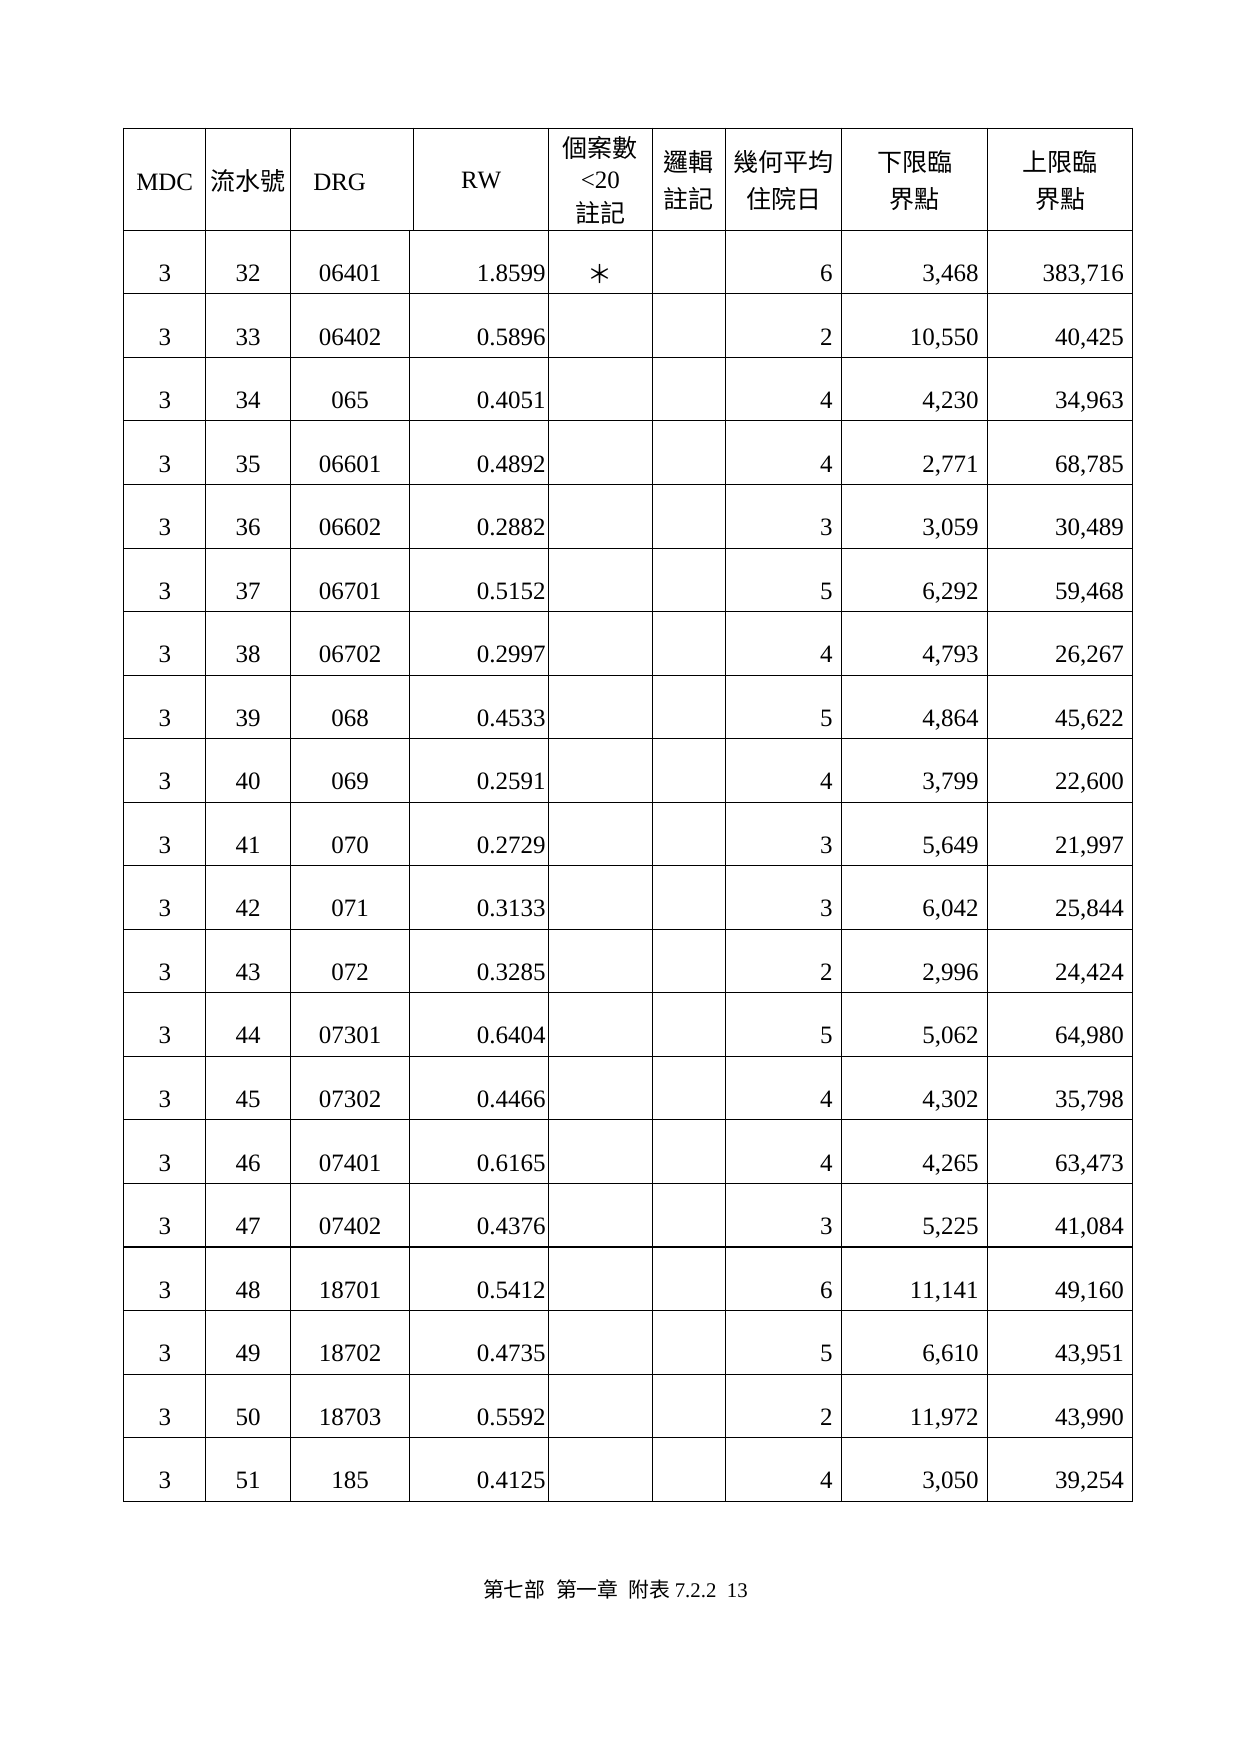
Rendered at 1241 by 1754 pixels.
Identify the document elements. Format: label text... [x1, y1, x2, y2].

table_cell 3 [124, 549, 205, 611]
table_cell 2 [726, 1375, 841, 1437]
table_cell 4,793 [842, 612, 987, 674]
table_cell [653, 676, 725, 738]
table_cell 3 [124, 485, 205, 547]
table_cell 4,302 [842, 1057, 987, 1119]
table_cell 24,424 [988, 930, 1132, 992]
table_cell 44 [206, 993, 290, 1056]
table_cell 32 [206, 231, 290, 293]
table_cell 3 [124, 1311, 205, 1373]
table_cell [549, 676, 652, 738]
table_cell 37 [206, 549, 290, 611]
table_cell 3 [726, 1184, 841, 1246]
table_cell 3 [124, 1184, 205, 1246]
table_cell [653, 1057, 725, 1119]
table_cell [653, 1120, 725, 1183]
table_cell 45,622 [988, 676, 1132, 738]
table_cell [653, 294, 725, 357]
table_cell 06702 [291, 612, 409, 674]
table_cell ＊ [549, 231, 652, 293]
table_cell 26,267 [988, 612, 1132, 674]
table_cell 07302 [291, 1057, 409, 1119]
table_cell 3 [124, 1120, 205, 1183]
table_header RW [414, 129, 548, 230]
table_cell 3 [124, 676, 205, 738]
table_cell 0.2591 [410, 739, 548, 802]
table_cell 0.5152 [410, 549, 548, 611]
table_cell 3,050 [842, 1438, 987, 1501]
table_header DRG [291, 129, 413, 230]
table_cell 18701 [291, 1248, 409, 1310]
table_cell 0.4735 [410, 1311, 548, 1373]
table_cell [653, 930, 725, 992]
table_cell 22,600 [988, 739, 1132, 802]
table_cell [549, 803, 652, 865]
table_cell 21,997 [988, 803, 1132, 865]
table_cell [653, 803, 725, 865]
table_cell 3 [124, 421, 205, 484]
table_cell [653, 485, 725, 547]
table_cell [653, 421, 725, 484]
table_cell [549, 1311, 652, 1373]
table_cell 383,716 [988, 231, 1132, 293]
table_cell 4 [726, 421, 841, 484]
table_cell 42 [206, 866, 290, 929]
table_cell 3 [124, 866, 205, 929]
table_cell 3,059 [842, 485, 987, 547]
table_cell 4,864 [842, 676, 987, 738]
table_cell 25,844 [988, 866, 1132, 929]
table_cell 069 [291, 739, 409, 802]
table_cell 4 [726, 1438, 841, 1501]
table_cell 0.3133 [410, 866, 548, 929]
table_cell [549, 421, 652, 484]
table_cell 64,980 [988, 993, 1132, 1056]
table_cell 11,972 [842, 1375, 987, 1437]
table_cell 5 [726, 676, 841, 738]
table_cell 068 [291, 676, 409, 738]
table_cell 4 [726, 612, 841, 674]
table_cell [653, 231, 725, 293]
table_cell [549, 1375, 652, 1437]
table_cell 40 [206, 739, 290, 802]
table_cell 4 [726, 739, 841, 802]
table_cell 072 [291, 930, 409, 992]
table_cell 3 [124, 358, 205, 420]
table_cell 0.2997 [410, 612, 548, 674]
table_cell [653, 612, 725, 674]
table_header 流水號 [206, 129, 290, 230]
table_cell 2,996 [842, 930, 987, 992]
table_cell 6,042 [842, 866, 987, 929]
table_cell 3 [124, 1248, 205, 1310]
table_cell [653, 993, 725, 1056]
table_cell [549, 993, 652, 1056]
table_cell 43,951 [988, 1311, 1132, 1373]
table_cell 3 [726, 485, 841, 547]
table_cell 3 [726, 866, 841, 929]
table_cell [549, 739, 652, 802]
table_cell 06701 [291, 549, 409, 611]
table_cell 63,473 [988, 1120, 1132, 1183]
table_cell 5 [726, 549, 841, 611]
table_cell 30,489 [988, 485, 1132, 547]
table_cell 07402 [291, 1184, 409, 1246]
table_cell [549, 1057, 652, 1119]
table_cell 3 [124, 1375, 205, 1437]
table_cell 34 [206, 358, 290, 420]
table_cell 0.4533 [410, 676, 548, 738]
table_cell [549, 485, 652, 547]
table_cell 6 [726, 1248, 841, 1310]
table_cell 3 [124, 930, 205, 992]
table_header 邏輯註記 [653, 129, 725, 230]
table_cell 35,798 [988, 1057, 1132, 1119]
table_cell 5,225 [842, 1184, 987, 1246]
table_cell [653, 739, 725, 802]
table_cell 39 [206, 676, 290, 738]
table_cell 3 [726, 803, 841, 865]
table_cell [549, 1120, 652, 1183]
table_cell 5 [726, 993, 841, 1056]
table_cell 3 [124, 231, 205, 293]
table_cell 0.4051 [410, 358, 548, 420]
table_cell 06402 [291, 294, 409, 357]
table_cell 43,990 [988, 1375, 1132, 1437]
table_cell 35 [206, 421, 290, 484]
table_cell [653, 1438, 725, 1501]
table_cell 51 [206, 1438, 290, 1501]
table_cell 3 [124, 803, 205, 865]
table_cell 0.6404 [410, 993, 548, 1056]
table_cell 0.2729 [410, 803, 548, 865]
table_cell 2,771 [842, 421, 987, 484]
table_cell [549, 1438, 652, 1501]
table_cell 2 [726, 930, 841, 992]
table_cell 36 [206, 485, 290, 547]
table_cell 0.5592 [410, 1375, 548, 1437]
table_cell [653, 1248, 725, 1310]
table_cell 4 [726, 358, 841, 420]
table_cell 0.5896 [410, 294, 548, 357]
table_cell [549, 294, 652, 357]
table_cell 1.8599 [410, 231, 548, 293]
table_cell 0.4376 [410, 1184, 548, 1246]
table_cell 3 [124, 739, 205, 802]
table_cell 0.6165 [410, 1120, 548, 1183]
table_cell 10,550 [842, 294, 987, 357]
table_cell 48 [206, 1248, 290, 1310]
table_cell 3 [124, 294, 205, 357]
table_cell 50 [206, 1375, 290, 1437]
table_cell 3 [124, 1438, 205, 1501]
table_cell 6,292 [842, 549, 987, 611]
table_cell 49,160 [988, 1248, 1132, 1310]
table_cell 43 [206, 930, 290, 992]
table_cell 38 [206, 612, 290, 674]
table_header 個案數<20 註記 [549, 129, 652, 230]
table_cell 46 [206, 1120, 290, 1183]
table_header MDC [124, 129, 205, 230]
table_cell 39,254 [988, 1438, 1132, 1501]
table_cell [653, 1184, 725, 1246]
table_cell 4 [726, 1057, 841, 1119]
table_cell 0.3285 [410, 930, 548, 992]
table_cell 3 [124, 993, 205, 1056]
table_cell [549, 612, 652, 674]
table_cell 3,468 [842, 231, 987, 293]
table_cell 06602 [291, 485, 409, 547]
table_cell 59,468 [988, 549, 1132, 611]
table_header 上限臨 界點 [988, 129, 1132, 230]
table_cell [549, 930, 652, 992]
table_cell 06401 [291, 231, 409, 293]
table_cell [653, 549, 725, 611]
table_cell 2 [726, 294, 841, 357]
table_cell 3 [124, 612, 205, 674]
table_cell 06601 [291, 421, 409, 484]
table_cell 4,265 [842, 1120, 987, 1183]
table_cell 45 [206, 1057, 290, 1119]
table_cell 3 [124, 1057, 205, 1119]
table_cell 0.5412 [410, 1248, 548, 1310]
table_cell 0.4892 [410, 421, 548, 484]
table_cell 07401 [291, 1120, 409, 1183]
table_cell [653, 1311, 725, 1373]
table_cell 40,425 [988, 294, 1132, 357]
table_cell 41 [206, 803, 290, 865]
table_cell 47 [206, 1184, 290, 1246]
table_cell 5 [726, 1311, 841, 1373]
table_cell 5,062 [842, 993, 987, 1056]
table_cell 4,230 [842, 358, 987, 420]
table_cell 41,084 [988, 1184, 1132, 1246]
table_cell 3,799 [842, 739, 987, 802]
table_cell [653, 866, 725, 929]
table_cell [653, 358, 725, 420]
table_cell [549, 1248, 652, 1310]
table_cell [549, 1184, 652, 1246]
table_cell 5,649 [842, 803, 987, 865]
table_cell 68,785 [988, 421, 1132, 484]
table_cell 6,610 [842, 1311, 987, 1373]
table_cell 49 [206, 1311, 290, 1373]
table_header 幾何平均住院日 [726, 129, 841, 230]
table_cell 07301 [291, 993, 409, 1056]
table_cell [549, 358, 652, 420]
table_header 下限臨 界點 [842, 129, 987, 230]
table_cell 0.4466 [410, 1057, 548, 1119]
table_cell 18703 [291, 1375, 409, 1437]
table_cell [549, 549, 652, 611]
table_cell [549, 866, 652, 929]
table_cell 4 [726, 1120, 841, 1183]
table_cell 11,141 [842, 1248, 987, 1310]
table_cell 071 [291, 866, 409, 929]
table_cell 33 [206, 294, 290, 357]
table_cell 0.2882 [410, 485, 548, 547]
table_cell 18702 [291, 1311, 409, 1373]
table_cell 6 [726, 231, 841, 293]
table_cell 34,963 [988, 358, 1132, 420]
table_cell 0.4125 [410, 1438, 548, 1501]
table_cell [653, 1375, 725, 1437]
table_cell 070 [291, 803, 409, 865]
table_cell 185 [291, 1438, 409, 1501]
table_cell 065 [291, 358, 409, 420]
